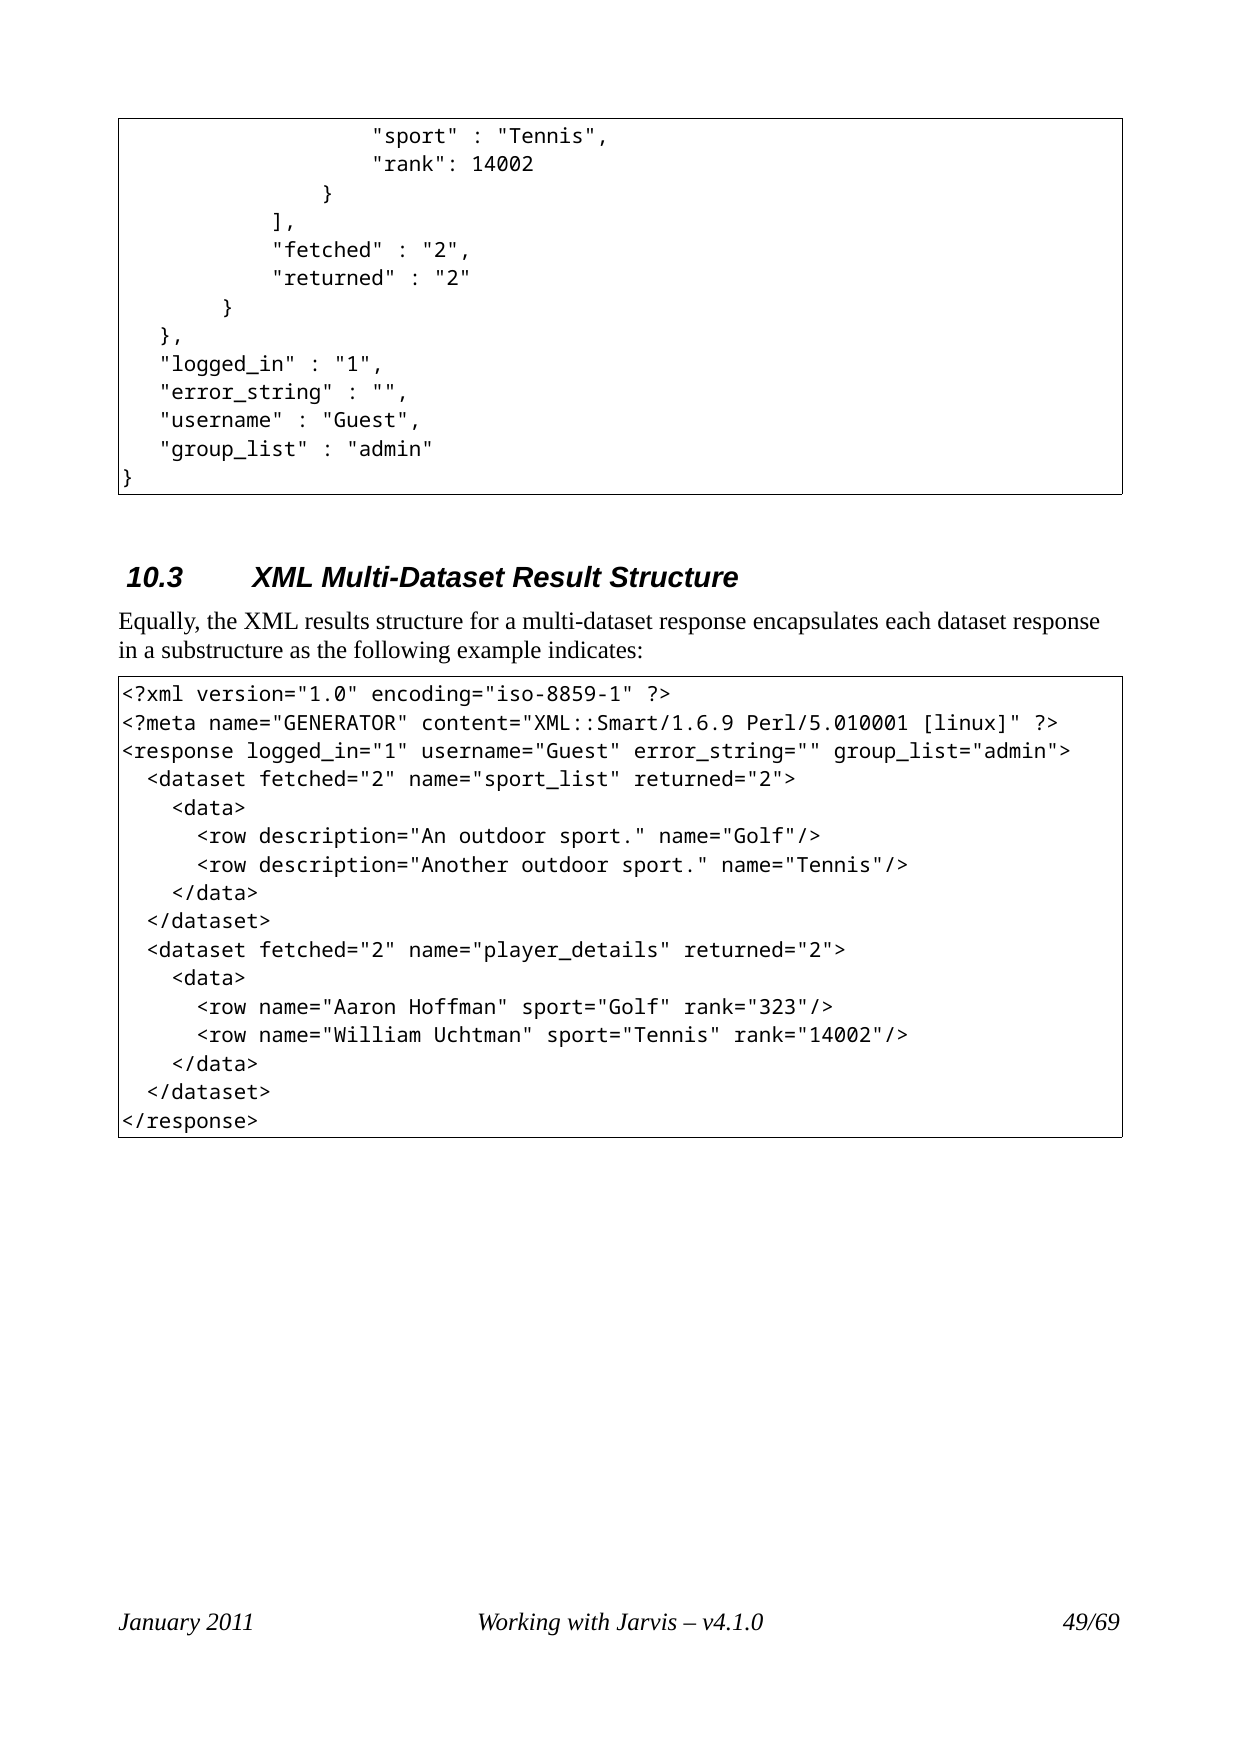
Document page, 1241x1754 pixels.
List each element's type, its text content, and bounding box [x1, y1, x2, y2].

text <row description="Another outdoor sport." name="Tennis"/> [119, 847, 1122, 875]
text "error_string" : "", [119, 374, 1122, 402]
text "rank": 14002 [119, 147, 1122, 175]
text <row name="Aaron Hoffman" sport="Golf" rank="323"/> [119, 989, 1122, 1017]
text <row name="William Uchtman" sport="Tennis" rank="14002"/> [119, 1017, 1122, 1046]
text } [119, 459, 1122, 494]
text Equally, the XML results structure for a multi-dataset response encapsulates each dataset response in a substructure as the following example indicates: [118, 606, 1122, 664]
text </dataset> [119, 904, 1122, 932]
text <?meta name="GENERATOR" content="XML::Smart/1.6.9 Perl/5.010001 [linux]" ?> [119, 704, 1122, 733]
text "returned" : "2" [119, 260, 1122, 289]
text <?xml version="1.0" encoding="iso-8859-1" ?> [119, 677, 1122, 704]
text <dataset fetched="2" name="player_details" returned="2"> [119, 932, 1122, 961]
text "logged_in" : "1", [119, 346, 1122, 374]
text <data> [119, 961, 1122, 989]
text "sport" : "Tennis", [119, 119, 1122, 147]
subtitle XML Multi-Dataset Result Structure [118, 560, 1122, 594]
text <response logged_in="1" username="Guest" error_string="" group_list="admin"> [119, 733, 1122, 761]
text </response> [119, 1103, 1122, 1137]
text "fetched" : "2", [119, 232, 1122, 260]
text <row description="An outdoor sport." name="Golf"/> [119, 818, 1122, 847]
text "username" : "Guest", [119, 402, 1122, 431]
text </dataset> [119, 1074, 1122, 1103]
text </data> [119, 875, 1122, 904]
text "group_list" : "admin" [119, 431, 1122, 459]
text ], [119, 203, 1122, 232]
text </data> [119, 1046, 1122, 1074]
text }, [119, 317, 1122, 346]
text } [119, 175, 1122, 203]
text } [119, 289, 1122, 317]
text <data> [119, 790, 1122, 818]
text <dataset fetched="2" name="sport_list" returned="2"> [119, 761, 1122, 790]
